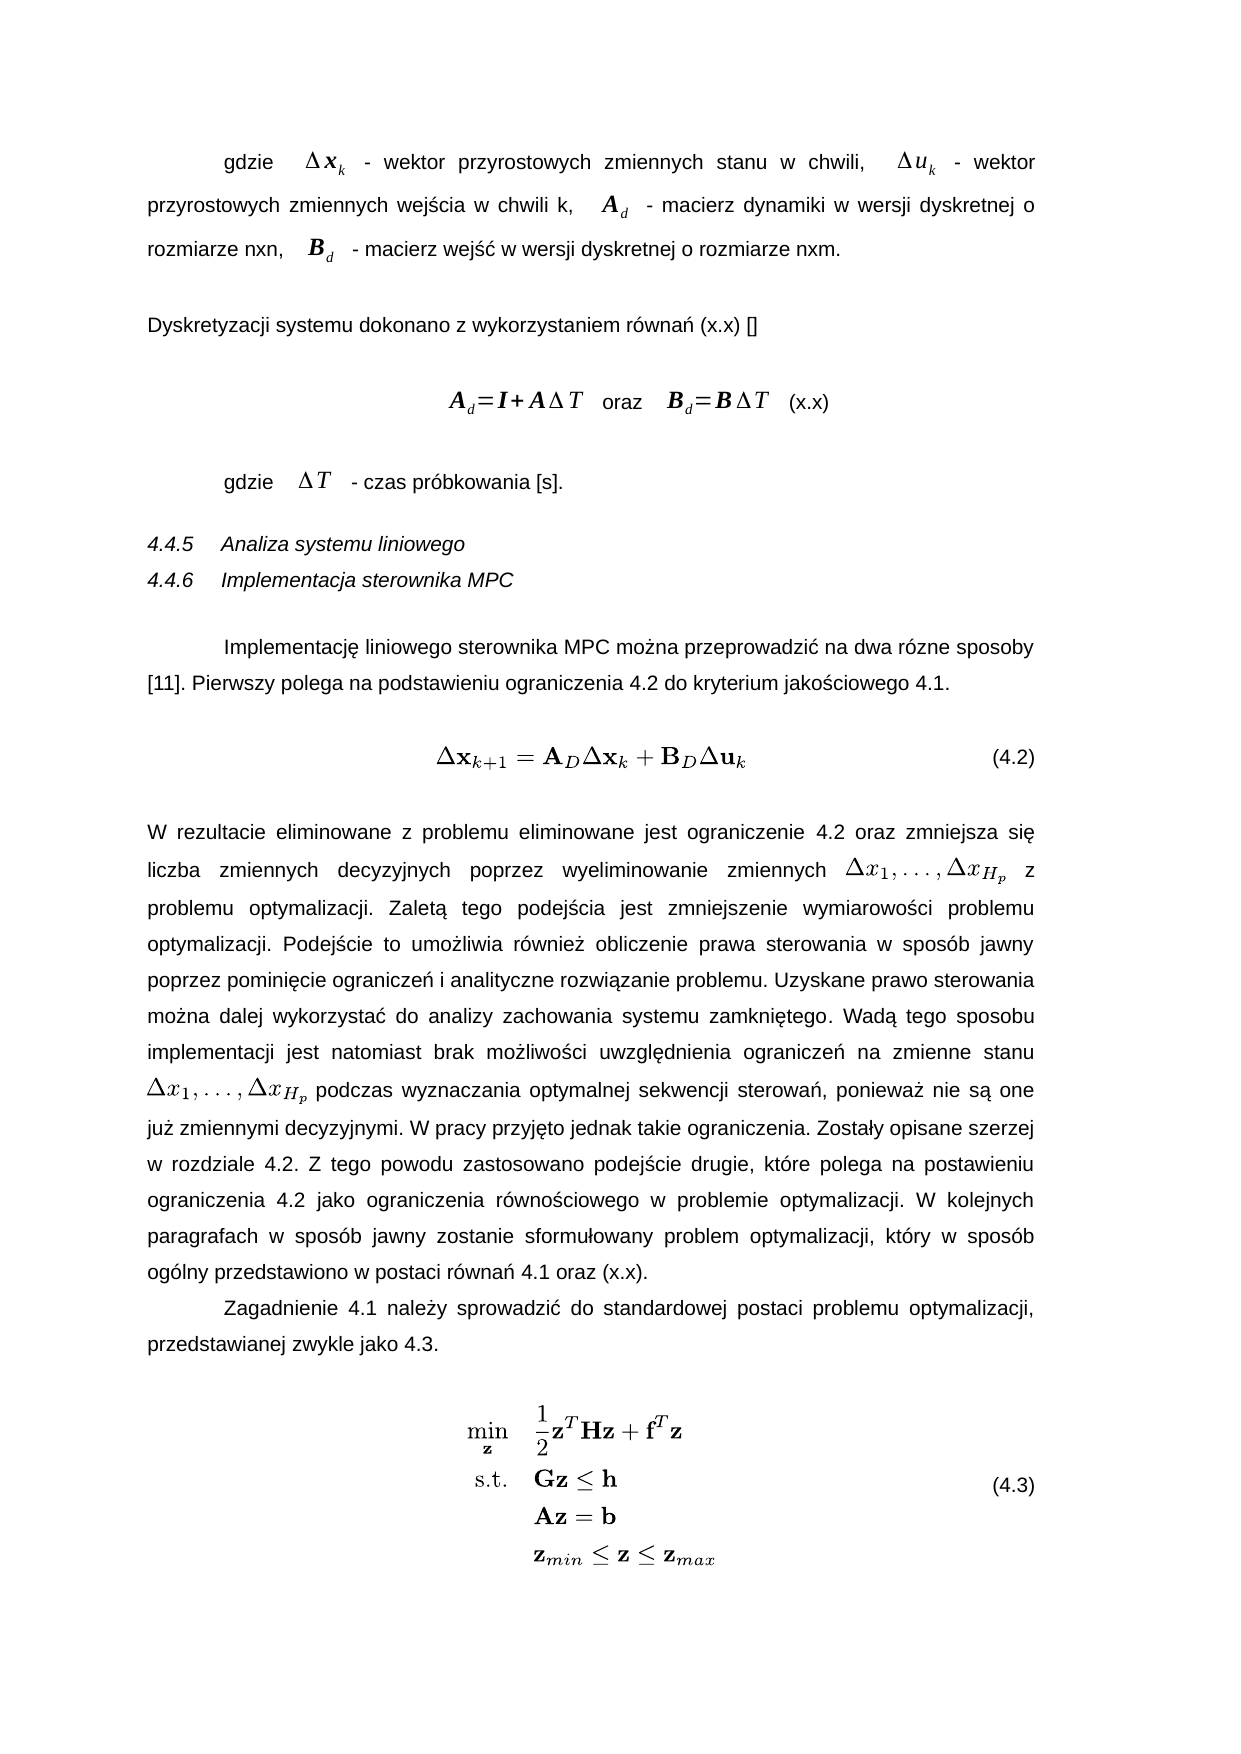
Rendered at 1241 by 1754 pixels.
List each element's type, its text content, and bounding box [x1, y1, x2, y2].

text (4.2) [147, 744, 1035, 770]
text [147, 1405, 547, 1565]
text Dyskretyzacji systemu dokonano z wykorzystaniem równań (x.x) [] [147, 313, 1035, 337]
text gdzie - wektor przyrostowych zmiennych stanu w chwili, - wektor przyrostowych zmiennych wejścia w chwili k, - macierz dynamiki w wersji dyskretnej o rozmiarze nxn, - macierz wejść w wersji dyskretnej o rozmiarze nxm. [147, 147, 1035, 265]
text (4.3) [544, 1405, 1035, 1565]
text oraz (x.x) [147, 386, 1035, 418]
text gdzie - czas próbkowania [s]. [147, 467, 1035, 495]
text W rezultacie eliminowane z problemu eliminowane jest ograniczenie 4.2 oraz zmniejsza się liczba zmiennych decyzyjnych poprzez wyeliminowanie zmiennych z problemu optymalizacji. Zaletą tego podejścia jest zmniejszenie wymiarowości problemu optymalizacji. Podejście to umożliwia również obliczenie prawa sterowania w sposób jawny poprzez pominięcie ograniczeń i analityczne rozwiązanie problemu. Uzyskane prawo sterowania można dalej wykorzystać do analizy zachowania systemu zamkniętego. Wadą tego sposobu implementacji jest natomiast brak możliwości uwzględnienia ograniczeń na zmienne stanu podczas wyznaczania optymalnej sekwencji sterowań, ponieważ nie są one już zmiennymi decyzyjnymi. W pracy przyjęto jednak takie ograniczenia. Zostały opisane szerzej w rozdziale 4.2. Z tego powodu zastosowano podejście drugie, które polega na postawieniu ograniczenia 4.2 jako ograniczenia równościowego w problemie optymalizacji. W kolejnych paragrafach w sposób jawny zostanie sformułowany problem optymalizacji, który w sposób ogólny przedstawiono w postaci równań 4.1 oraz (x.x). [147, 819, 1035, 1284]
subtitle Analiza systemu liniowego [147, 532, 1035, 556]
text Zagadnienie 4.1 należy sprowadzić do standardowej postaci problemu optymalizacji, przedstawianej zwykle jako 4.3. [147, 1296, 1035, 1356]
text Implementację liniowego sterownika MPC można przeprowadzić na dwa rózne sposoby [11]. Pierwszy polega na podstawieniu ograniczenia 4.2 do kryterium jakościowego 4.1. [147, 635, 1035, 695]
subtitle Implementacja sterownika MPC [147, 568, 1035, 592]
